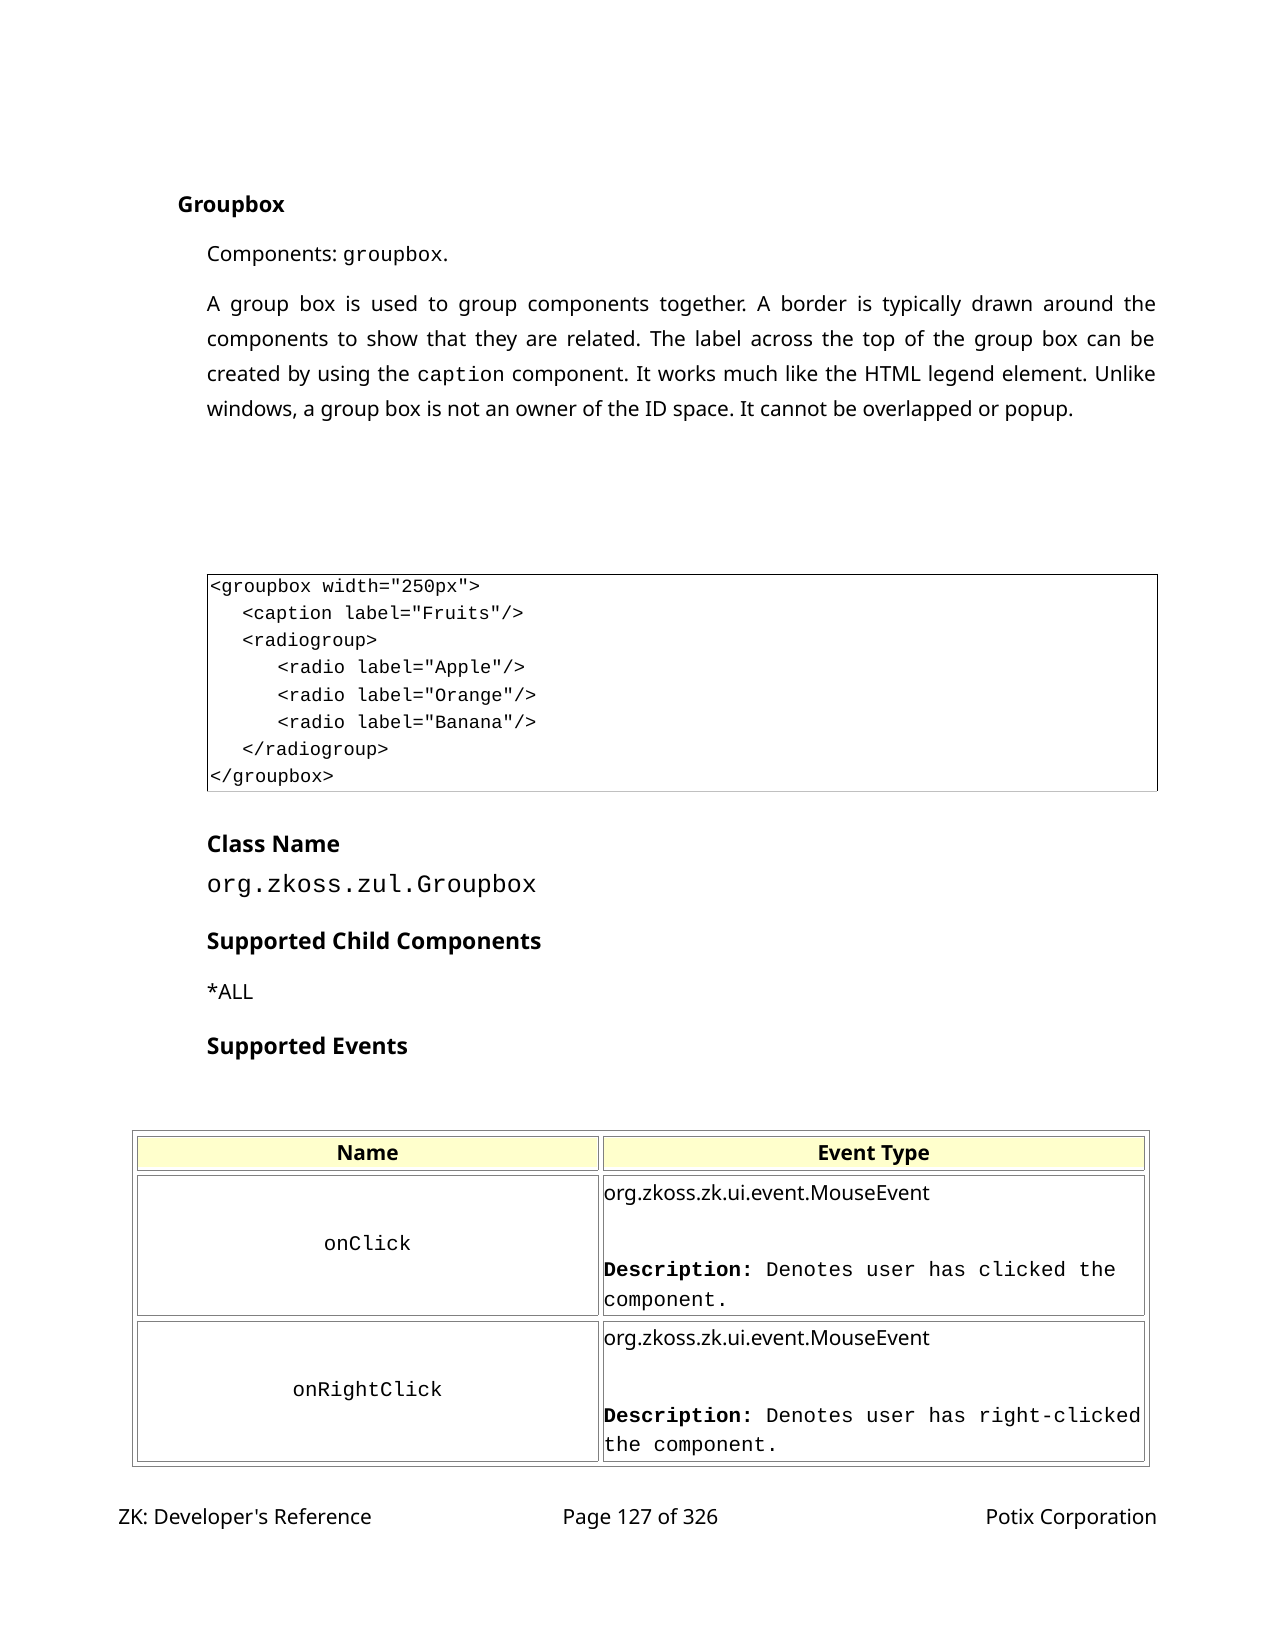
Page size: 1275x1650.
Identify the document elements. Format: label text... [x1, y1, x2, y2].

text </groupbox> [208, 764, 1157, 791]
subtitle Supported Child Components [207, 925, 1157, 956]
text A group box is used to group components together. A border is typically drawn around the components to show that they are related. The label across the top of the group box can be created by using the caption component. It works much like the HTML legend element. Unlike windows, a group box is not an owner of the ID space. It cannot be overlapped or popup. [207, 289, 1157, 423]
table_cell org.zkoss.zk.ui.event.MouseEvent Description: Denotes user has clicked the component. [600, 1170, 1147, 1315]
text <radiogroup> [208, 628, 1157, 652]
subtitle Class Name [207, 828, 1157, 859]
text <groupbox width="250px"> [208, 575, 1157, 598]
table_header Event Type [600, 1131, 1147, 1169]
text <radio label="Apple"/> [208, 655, 1157, 680]
subtitle Supported Events [207, 1030, 1157, 1061]
table_cell onRightClick [134, 1315, 600, 1461]
table_cell org.zkoss.zk.ui.event.MouseEvent Description: Denotes user has right-clicked the component. [600, 1315, 1147, 1461]
subtitle Groupbox [177, 189, 1157, 219]
text </radiogroup> [208, 737, 1157, 761]
text <radio label="Banana"/> [208, 710, 1157, 734]
text org.zkoss.zul.Groupbox [207, 872, 1157, 900]
table_header Name [134, 1131, 600, 1169]
text <caption label="Fruits"/> [208, 601, 1157, 625]
table_cell onClick [134, 1170, 600, 1315]
text *ALL [207, 977, 1157, 1005]
text <radio label="Orange"/> [208, 683, 1157, 707]
text Components: groupbox. [207, 239, 1157, 268]
